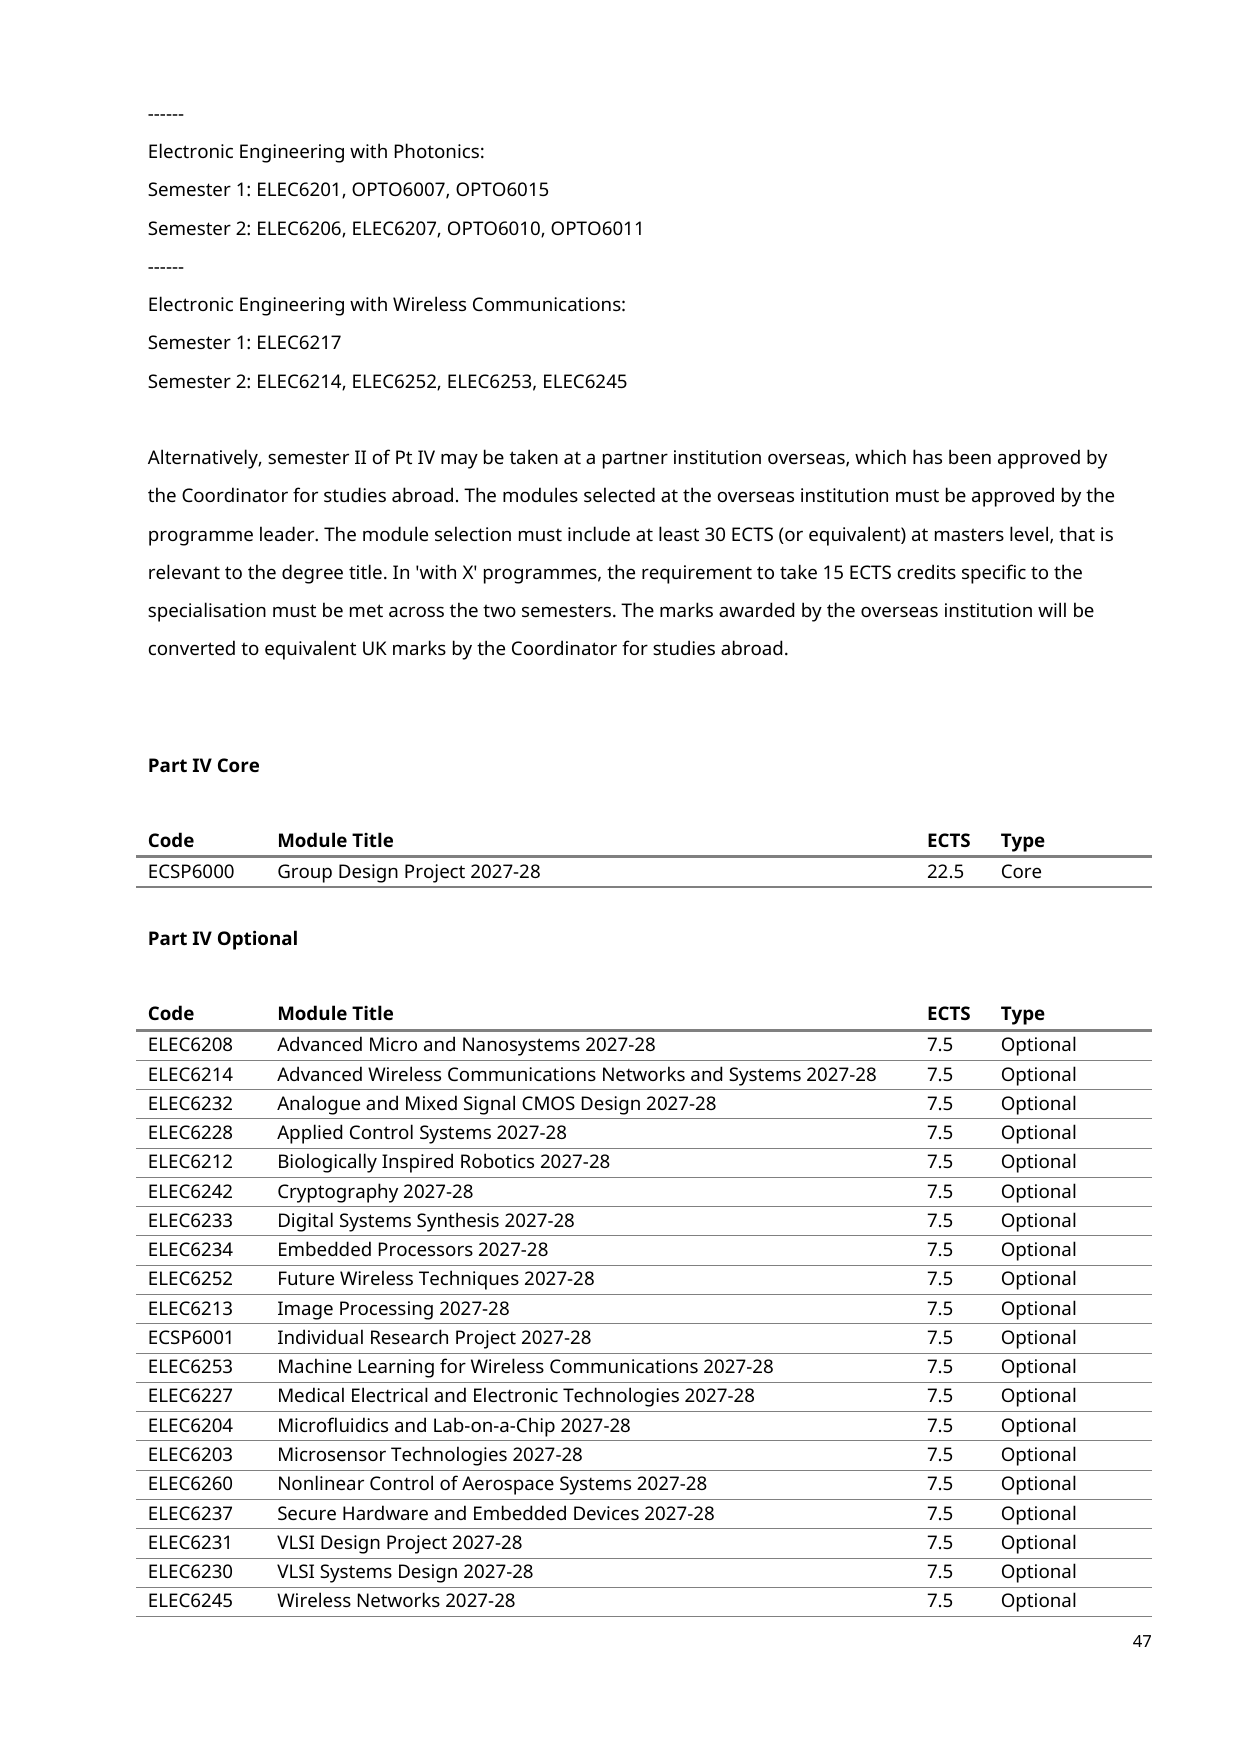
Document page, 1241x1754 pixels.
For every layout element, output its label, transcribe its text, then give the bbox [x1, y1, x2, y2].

table_cell 7.5 [916, 1500, 989, 1528]
table_cell Optional [989, 1236, 1152, 1265]
table_cell Core [989, 858, 1152, 886]
table_cell Optional [989, 1471, 1152, 1499]
table_cell 7.5 [916, 1529, 989, 1557]
table_cell 7.5 [916, 1032, 989, 1060]
table_cell 7.5 [916, 1266, 989, 1294]
table_cell ELEC6233 [136, 1207, 266, 1235]
table_cell Optional [989, 1207, 1152, 1235]
table_cell Digital Systems Synthesis 2027-28 [266, 1207, 916, 1235]
table_cell Wireless Networks 2027-28 [266, 1588, 916, 1616]
table_cell 22.5 [916, 858, 989, 886]
table_cell 7.5 [916, 1149, 989, 1177]
table_cell Optional [989, 1588, 1152, 1616]
table_cell Group Design Project 2027-28 [266, 858, 916, 886]
table_cell ECTS [916, 1000, 989, 1028]
table_cell 7.5 [916, 1471, 989, 1499]
table_cell Analogue and Mixed Signal CMOS Design 2027-28 [266, 1090, 916, 1118]
table_cell 7.5 [916, 1119, 989, 1148]
table_cell ELEC6232 [136, 1090, 266, 1118]
table_cell Secure Hardware and Embedded Devices 2027-28 [266, 1500, 916, 1528]
table_cell 7.5 [916, 1354, 989, 1382]
table_cell ELEC6208 [136, 1032, 266, 1060]
table_cell ELEC6245 [136, 1588, 266, 1616]
table_cell Type [989, 827, 1152, 855]
table_cell Module Title [266, 827, 916, 855]
table_cell VLSI Design Project 2027-28 [266, 1529, 916, 1557]
table_cell Cryptography 2027-28 [266, 1178, 916, 1206]
table_cell Code [136, 1000, 266, 1028]
table_cell 7.5 [916, 1383, 989, 1411]
table_cell ELEC6237 [136, 1500, 266, 1528]
table_cell Type [989, 1000, 1152, 1028]
table_cell ELEC6253 [136, 1354, 266, 1382]
table_cell Optional [989, 1383, 1152, 1411]
table_cell ELEC6230 [136, 1559, 266, 1587]
table_cell ELEC6213 [136, 1295, 266, 1323]
table_cell Nonlinear Control of Aerospace Systems 2027-28 [266, 1471, 916, 1499]
table_cell Optional [989, 1354, 1152, 1382]
table_cell ELEC6203 [136, 1441, 266, 1469]
table_cell Optional [989, 1266, 1152, 1294]
table_cell Optional [989, 1119, 1152, 1148]
table_cell Advanced Wireless Communications Networks and Systems 2027-28 [266, 1061, 916, 1089]
table_cell Applied Control Systems 2027-28 [266, 1119, 916, 1148]
table_cell 7.5 [916, 1588, 989, 1616]
table_cell Image Processing 2027-28 [266, 1295, 916, 1323]
table_cell 7.5 [916, 1559, 989, 1587]
table_cell Embedded Processors 2027-28 [266, 1236, 916, 1265]
table_cell 7.5 [916, 1236, 989, 1265]
table_cell VLSI Systems Design 2027-28 [266, 1559, 916, 1587]
table_cell Optional [989, 1441, 1152, 1469]
table_cell Optional [989, 1559, 1152, 1587]
table_cell ELEC6260 [136, 1471, 266, 1499]
table_cell Advanced Micro and Nanosystems 2027-28 [266, 1032, 916, 1060]
table_cell Part IV Optional [136, 888, 1152, 1000]
table_cell ELEC6234 [136, 1236, 266, 1265]
table_cell ------ Electronic Engineering with Photonics: Semester 1: ELEC6201, OPTO6007, OPTO6015 Semester 2: ELEC6206, ELEC6207, OPTO6010, OPTO6011 ------ Electronic Engineering with Wireless Communications: Semester 1: ELEC6217 Semester 2: ELEC6214, ELEC6252, ELEC6253, ELEC6245 Alternatively, semester II of Pt IV may be taken at a partner institution overseas, which has been approved by the Coordinator for studies abroad. The modules selected at the overseas institution must be approved by the programme leader. The module selection must include at least 30 ECTS (or equivalent) at masters level, that is relevant to the degree title. In 'with X' programmes, the requirement to take 15 ECTS credits specific to the specialisation must be met across the two semesters. The marks awarded by the overseas institution will be converted to equivalent UK marks by the Coordinator for studies abroad. [136, 99, 1152, 714]
table_cell Optional [989, 1178, 1152, 1206]
table_cell 7.5 [916, 1441, 989, 1469]
table_cell Part IV Core [136, 714, 1152, 827]
table_cell Optional [989, 1529, 1152, 1557]
table_cell ECSP6000 [136, 858, 266, 886]
table_cell Optional [989, 1032, 1152, 1060]
table_cell Optional [989, 1412, 1152, 1440]
table_cell ECSP6001 [136, 1324, 266, 1352]
table_cell 7.5 [916, 1295, 989, 1323]
table_cell 7.5 [916, 1090, 989, 1118]
table_cell 7.5 [916, 1207, 989, 1235]
table_cell 7.5 [916, 1324, 989, 1352]
table_cell Optional [989, 1149, 1152, 1177]
table_cell ELEC6204 [136, 1412, 266, 1440]
table_cell ELEC6212 [136, 1149, 266, 1177]
table_cell Optional [989, 1061, 1152, 1089]
table_cell ELEC6214 [136, 1061, 266, 1089]
table_cell ECTS [916, 827, 989, 855]
table_cell ELEC6227 [136, 1383, 266, 1411]
table_cell Optional [989, 1324, 1152, 1352]
table_cell Individual Research Project 2027-28 [266, 1324, 916, 1352]
table_cell ELEC6252 [136, 1266, 266, 1294]
table_cell 7.5 [916, 1178, 989, 1206]
table_cell 7.5 [916, 1412, 989, 1440]
table_cell ELEC6242 [136, 1178, 266, 1206]
table_cell Module Title [266, 1000, 916, 1028]
table_cell 7.5 [916, 1061, 989, 1089]
table_cell Optional [989, 1500, 1152, 1528]
table_cell Machine Learning for Wireless Communications 2027-28 [266, 1354, 916, 1382]
table_cell Microfluidics and Lab-on-a-Chip 2027-28 [266, 1412, 916, 1440]
table_cell ELEC6228 [136, 1119, 266, 1148]
table_cell Microsensor Technologies 2027-28 [266, 1441, 916, 1469]
table_cell Optional [989, 1295, 1152, 1323]
table_cell Optional [989, 1090, 1152, 1118]
table_cell Medical Electrical and Electronic Technologies 2027-28 [266, 1383, 916, 1411]
table_cell Biologically Inspired Robotics 2027-28 [266, 1149, 916, 1177]
table_cell ELEC6231 [136, 1529, 266, 1557]
table_cell Future Wireless Techniques 2027-28 [266, 1266, 916, 1294]
table_cell Code [136, 827, 266, 855]
